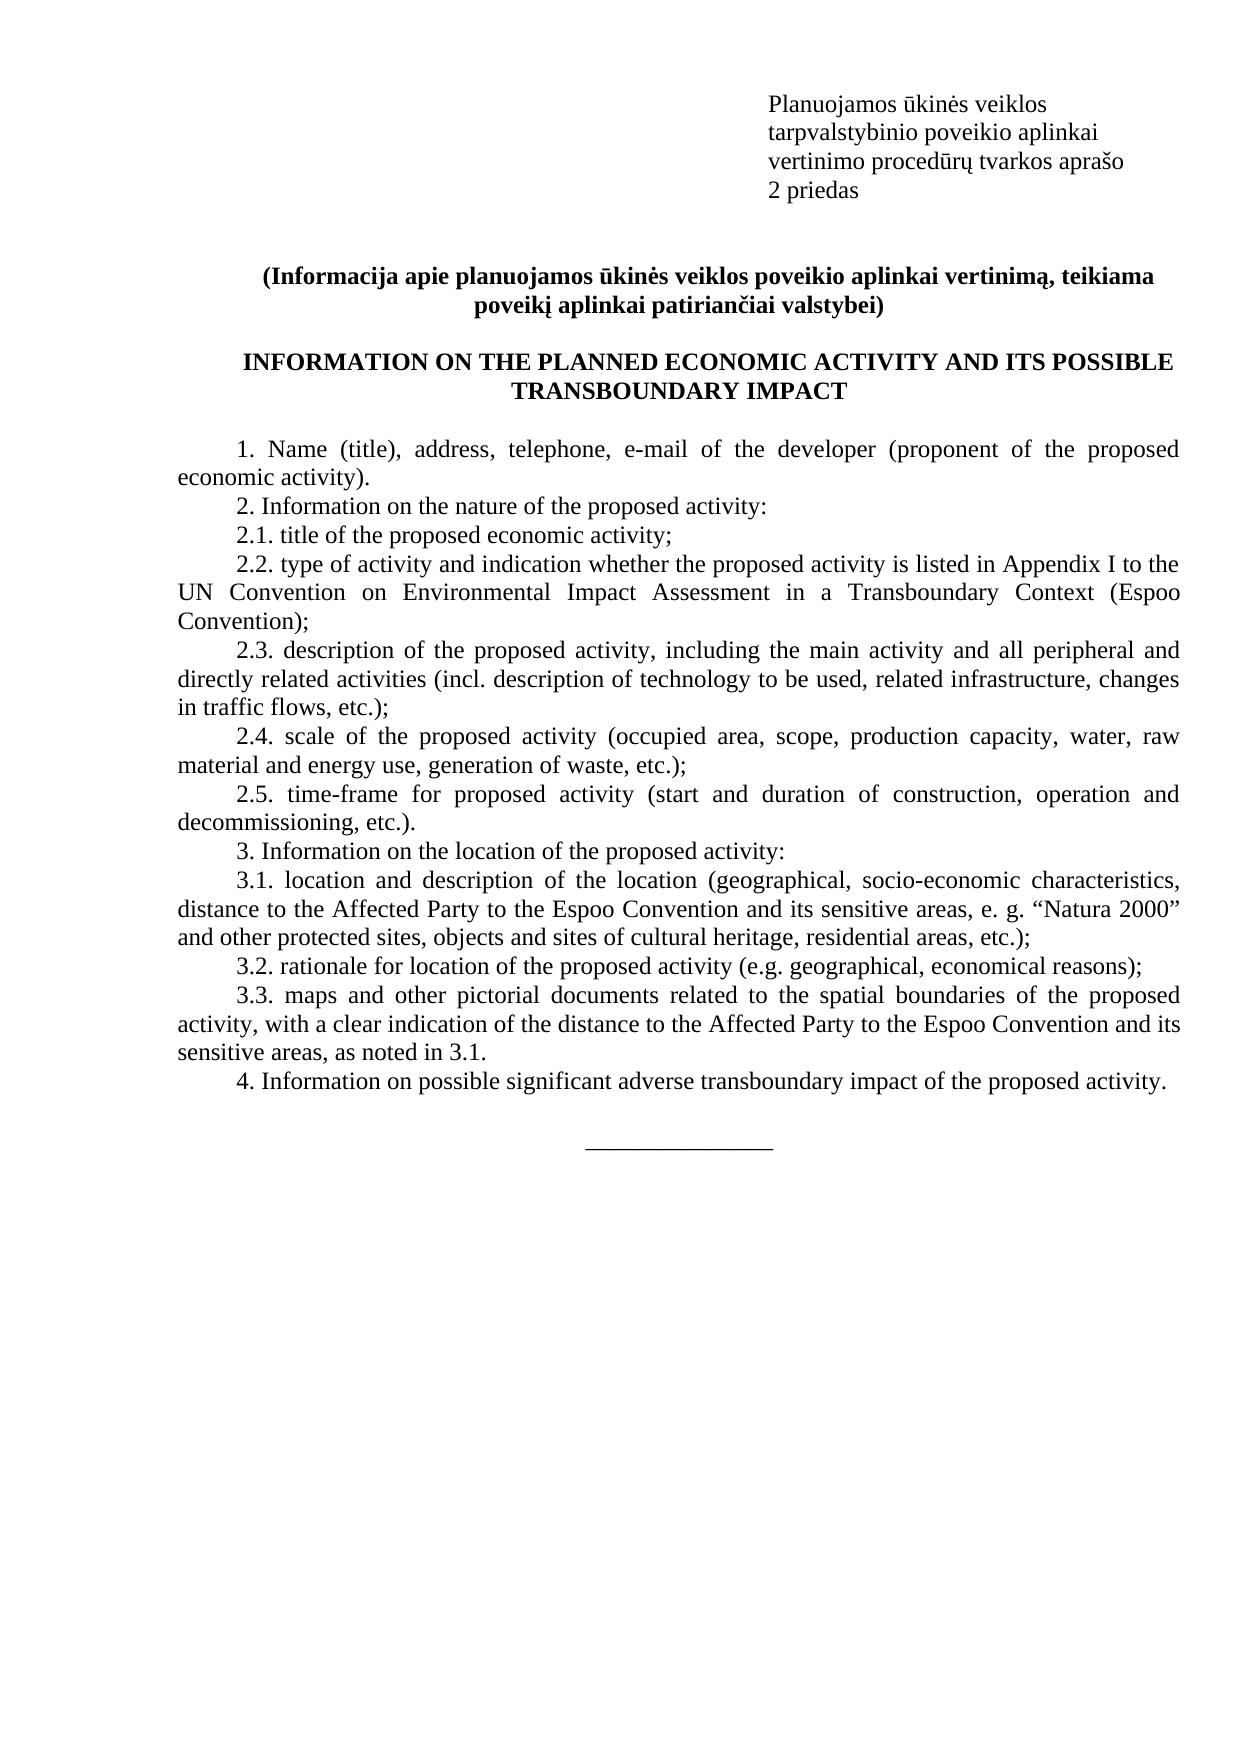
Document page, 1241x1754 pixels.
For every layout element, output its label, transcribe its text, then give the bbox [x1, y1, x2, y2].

text 2.2. type of activity and indication whether the proposed activity is listed in Appendix I to the UN Convention on Environmental Impact Assessment in a Transboundary Context (Espoo Convention); [177, 549, 1181, 635]
text Planuojamos ūkinės veiklos tarpvalstybinio poveikio aplinkai vertinimo procedūrų tvarkos aprašo [768, 89, 1181, 175]
text 3.1. location and description of the location (geographical, socio-economic characteristics, distance to the Affected Party to the Espoo Convention and its sensitive areas, e. g. “Natura 2000” and other protected sites, objects and sites of cultural heritage, residential areas, etc.); [177, 865, 1181, 951]
text 3.2. rationale for location of the proposed activity (e.g. geographical, economical reasons); [177, 951, 1181, 980]
text 3.3. maps and other pictorial documents related to the spatial boundaries of the proposed activity, with a clear indication of the distance to the Affected Party to the Espoo Convention and its sensitive areas, as noted in 3.1. [177, 980, 1181, 1066]
text 2.3. description of the proposed activity, including the main activity and all peripheral and directly related activities (incl. description of technology to be used, related infrastructure, changes in traffic flows, etc.); [177, 635, 1181, 721]
text _______________ [177, 1124, 1181, 1152]
text 2 priedas [768, 175, 1181, 204]
text (Informacija apie planuojamos ūkinės veiklos poveikio aplinkai vertinimą, teikiama poveikį aplinkai patiriančiai valstybei) [177, 261, 1181, 319]
text 2.1. title of the proposed economic activity; [177, 520, 1181, 549]
text 2.4. scale of the proposed activity (occupied area, scope, production capacity, water, raw material and energy use, generation of waste, etc.); [177, 721, 1181, 779]
text 2. Information on the nature of the proposed activity: [177, 491, 1181, 520]
text 3. Information on the location of the proposed activity: [177, 836, 1181, 865]
text 2.5. time-frame for proposed activity (start and duration of construction, operation and decommissioning, etc.). [177, 779, 1181, 836]
text INFORMATION ON THE PLANNED ECONOMIC ACTIVITY AND ITS POSSIBLE TRANSBOUNDARY IMPACT [177, 347, 1181, 405]
text 1. Name (title), address, telephone, e-mail of the developer (proponent of the proposed economic activity). [177, 434, 1181, 491]
text 4. Information on possible significant adverse transboundary impact of the proposed activity. [177, 1066, 1181, 1095]
